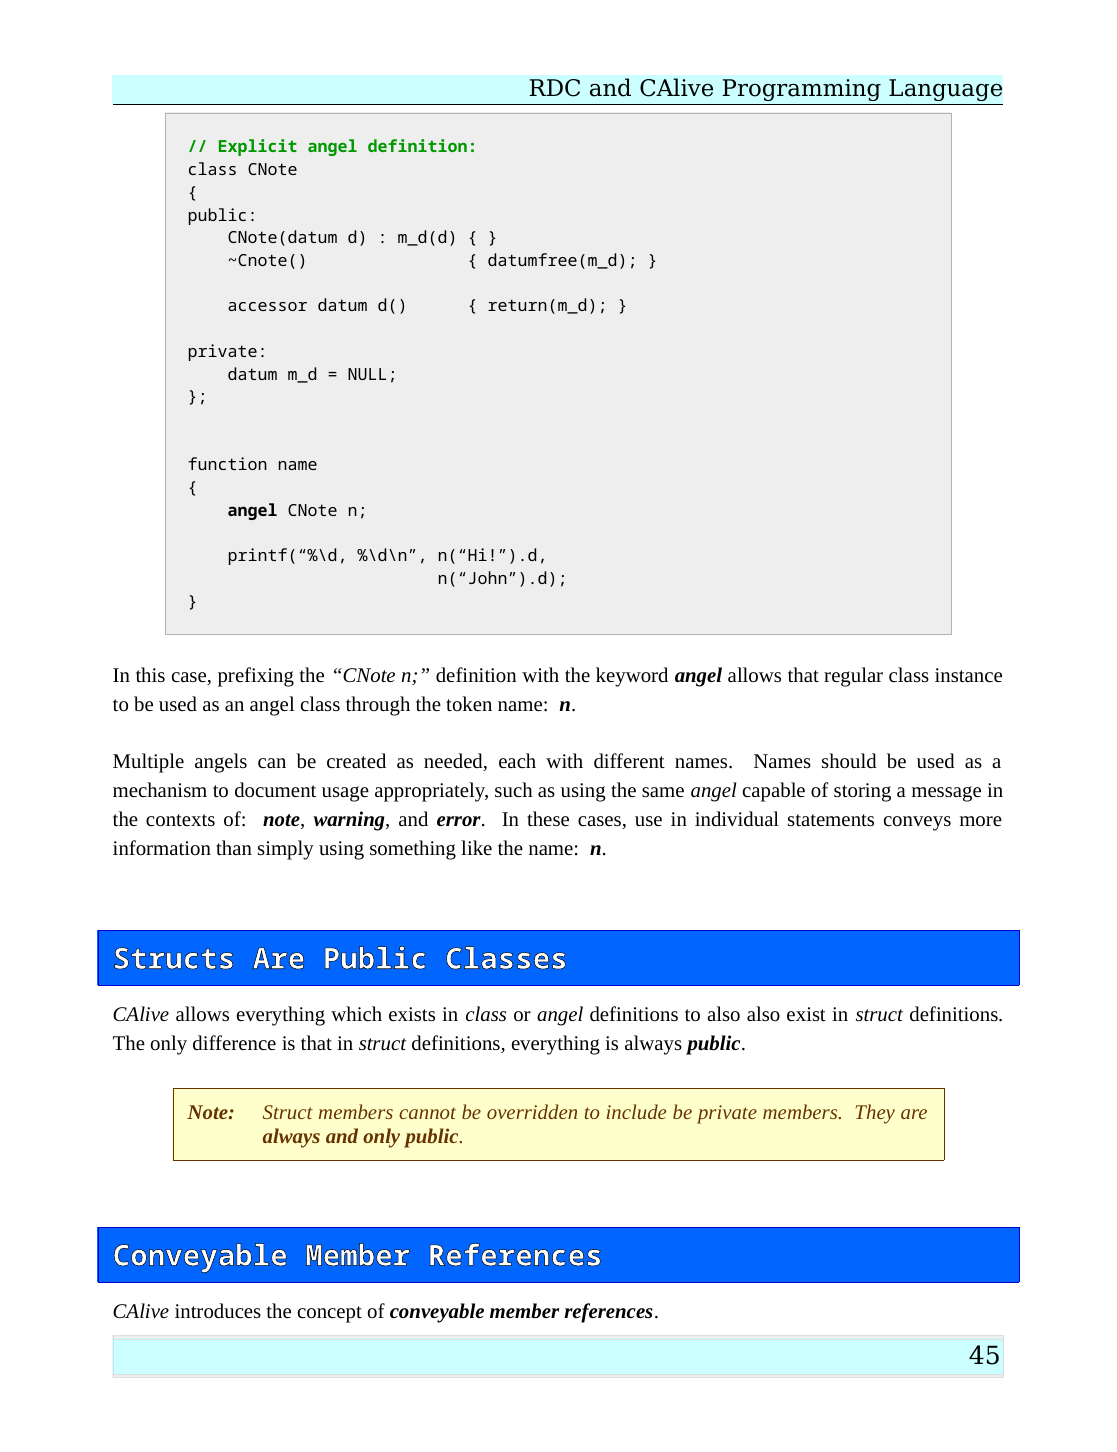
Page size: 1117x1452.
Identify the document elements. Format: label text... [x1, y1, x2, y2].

subtitle Conveyable Member References [99, 1228, 1019, 1282]
text // Explicit angel definition: class CNote { public: CNote(datum d) : m_d(d) { } ~Cnote() { datumfree(m_d); } accessor datum d() { return(m_d); } private: datum m_d = NULL; }; function name { angel CNote n; printf(“%\d, %\d\n”, n(“Hi!”).d, n(“John”).d); } [166, 114, 951, 634]
text In this case, prefixing the “CNote n;” definition with the keyword angel allows that regular class instance to be used as an angel class through the token name: n. [112, 663, 1003, 716]
text CAlive allows everything which exists in class or angel definitions to also also exist in struct definitions. The only difference is that in struct definitions, everything is always public. [112, 1002, 1003, 1055]
text Multiple angels can be created as needed, each with different names. Names should be used as a mechanism to document usage appropriately, such as using the same angel capable of storing a message in the contexts of: note, warning, and error. In these cases, use in individual statements conveys more information than simply using something like the name: n. [112, 749, 1003, 859]
subtitle Structs Are Public Classes [99, 931, 1019, 985]
text CAlive introduces the concept of conveyable member references. [112, 1299, 1003, 1323]
text Note: Struct members cannot be overridden to include be private members. They are always and only public. [174, 1089, 944, 1160]
